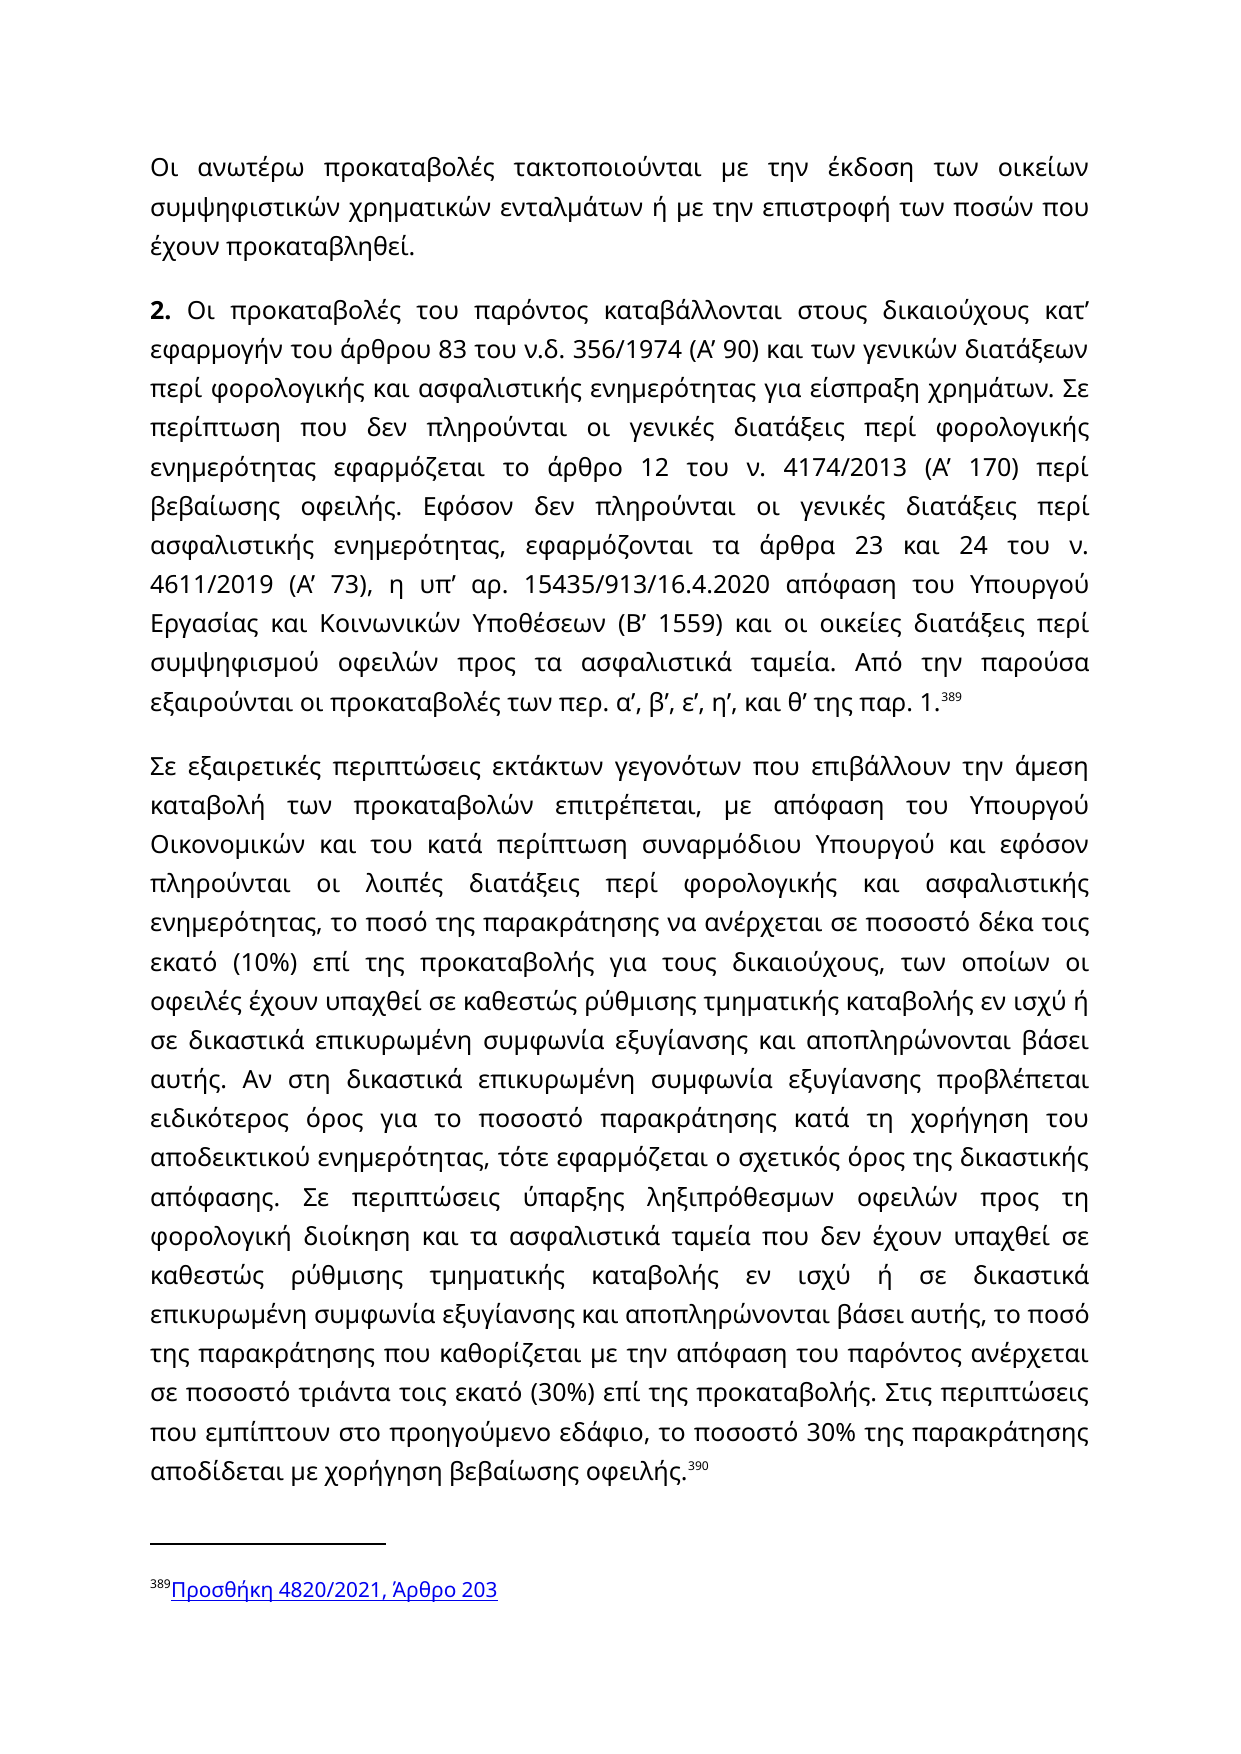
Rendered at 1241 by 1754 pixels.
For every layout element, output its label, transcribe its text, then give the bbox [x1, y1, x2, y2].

text Σε εξαιρετικές περιπτώσεις εκτάκτων γεγονότων που επιβάλλουν την άμεση καταβολή των προκαταβολών επιτρέπεται, με απόφαση του Υπουργού Οικονομικών και του κατά περίπτωση συναρμόδιου Υπουργού και εφόσον πληρούνται οι λοιπές διατάξεις περί φορολογικής και ασφαλιστικής ενημερότητας, το ποσό της παρακράτησης να ανέρχεται σε ποσοστό δέκα τοις εκατό (10%) επί της προκαταβολής για τους δικαιούχους, των οποίων οι οφειλές έχουν υπαχθεί σε καθεστώς ρύθμισης τμηματικής καταβολής εν ισχύ ή σε δικαστικά επικυρωμένη συμφωνία εξυγίανσης και αποπληρώνονται βάσει αυτής. Αν στη δικαστικά επικυρωμένη συμφωνία εξυγίανσης προβλέπεται ειδικότερος όρος για το ποσοστό παρακράτησης κατά τη χορήγηση του αποδεικτικού ενημερότητας, τότε εφαρμόζεται ο σχετικός όρος της δικαστικής απόφασης. Σε περιπτώσεις ύπαρξης ληξιπρόθεσμων οφειλών προς τη φορολογική διοίκηση και τα ασφαλιστικά ταμεία που δεν έχουν υπαχθεί σε καθεστώς ρύθμισης τμηματικής καταβολής εν ισχύ ή σε δικαστικά επικυρωμένη συμφωνία εξυγίανσης και αποπληρώνονται βάσει αυτής, το ποσό της παρακράτησης που καθορίζεται με την απόφαση του παρόντος ανέρχεται σε ποσοστό τριάντα τοις εκατό (30%) επί της προκαταβολής. Στις περιπτώσεις που εμπίπτουν στο προηγούμενο εδάφιο, το ποσοστό 30% της παρακράτησης αποδίδεται με χορήγηση βεβαίωσης οφειλής. [150, 748, 1090, 1487]
text Προσθήκη 4820/2021, Άρθρο 203 [150, 1576, 1090, 1604]
text 2. Οι προκαταβολές του παρόντος καταβάλλονται στους δικαιούχους κατ’ εφαρμογήν του άρθρου 83 του ν.δ. 356/1974 (Α’ 90) και των γενικών διατάξεων περί φορολογικής και ασφαλιστικής ενημερότητας για είσπραξη χρημάτων. Σε περίπτωση που δεν πληρούνται οι γενικές διατάξεις περί φορολογικής ενημερότητας εφαρμόζεται το άρθρο 12 του ν. 4174/2013 (Α’ 170) περί βεβαίωσης οφειλής. Εφόσον δεν πληρούνται οι γενικές διατάξεις περί ασφαλιστικής ενημερότητας, εφαρμόζονται τα άρθρα 23 και 24 του ν. 4611/2019 (Α’ 73), η υπ’ αρ. 15435/913/16.4.2020 απόφαση του Υπουργού Εργασίας και Κοινωνικών Υποθέσεων (Β’ 1559) και οι οικείες διατάξεις περί συμψηφισμού οφειλών προς τα ασφαλιστικά ταμεία. Από την παρούσα εξαιρούνται οι προκαταβολές των περ. α’, β’, ε’, η’, και θ’ της παρ. 1. [150, 292, 1090, 718]
text Οι ανωτέρω προκαταβολές τακτοποιούνται με την έκδοση των οικείων συμψηφιστικών χρηματικών ενταλμάτων ή με την επιστροφή των ποσών που έχουν προκαταβληθεί. [150, 150, 1090, 262]
